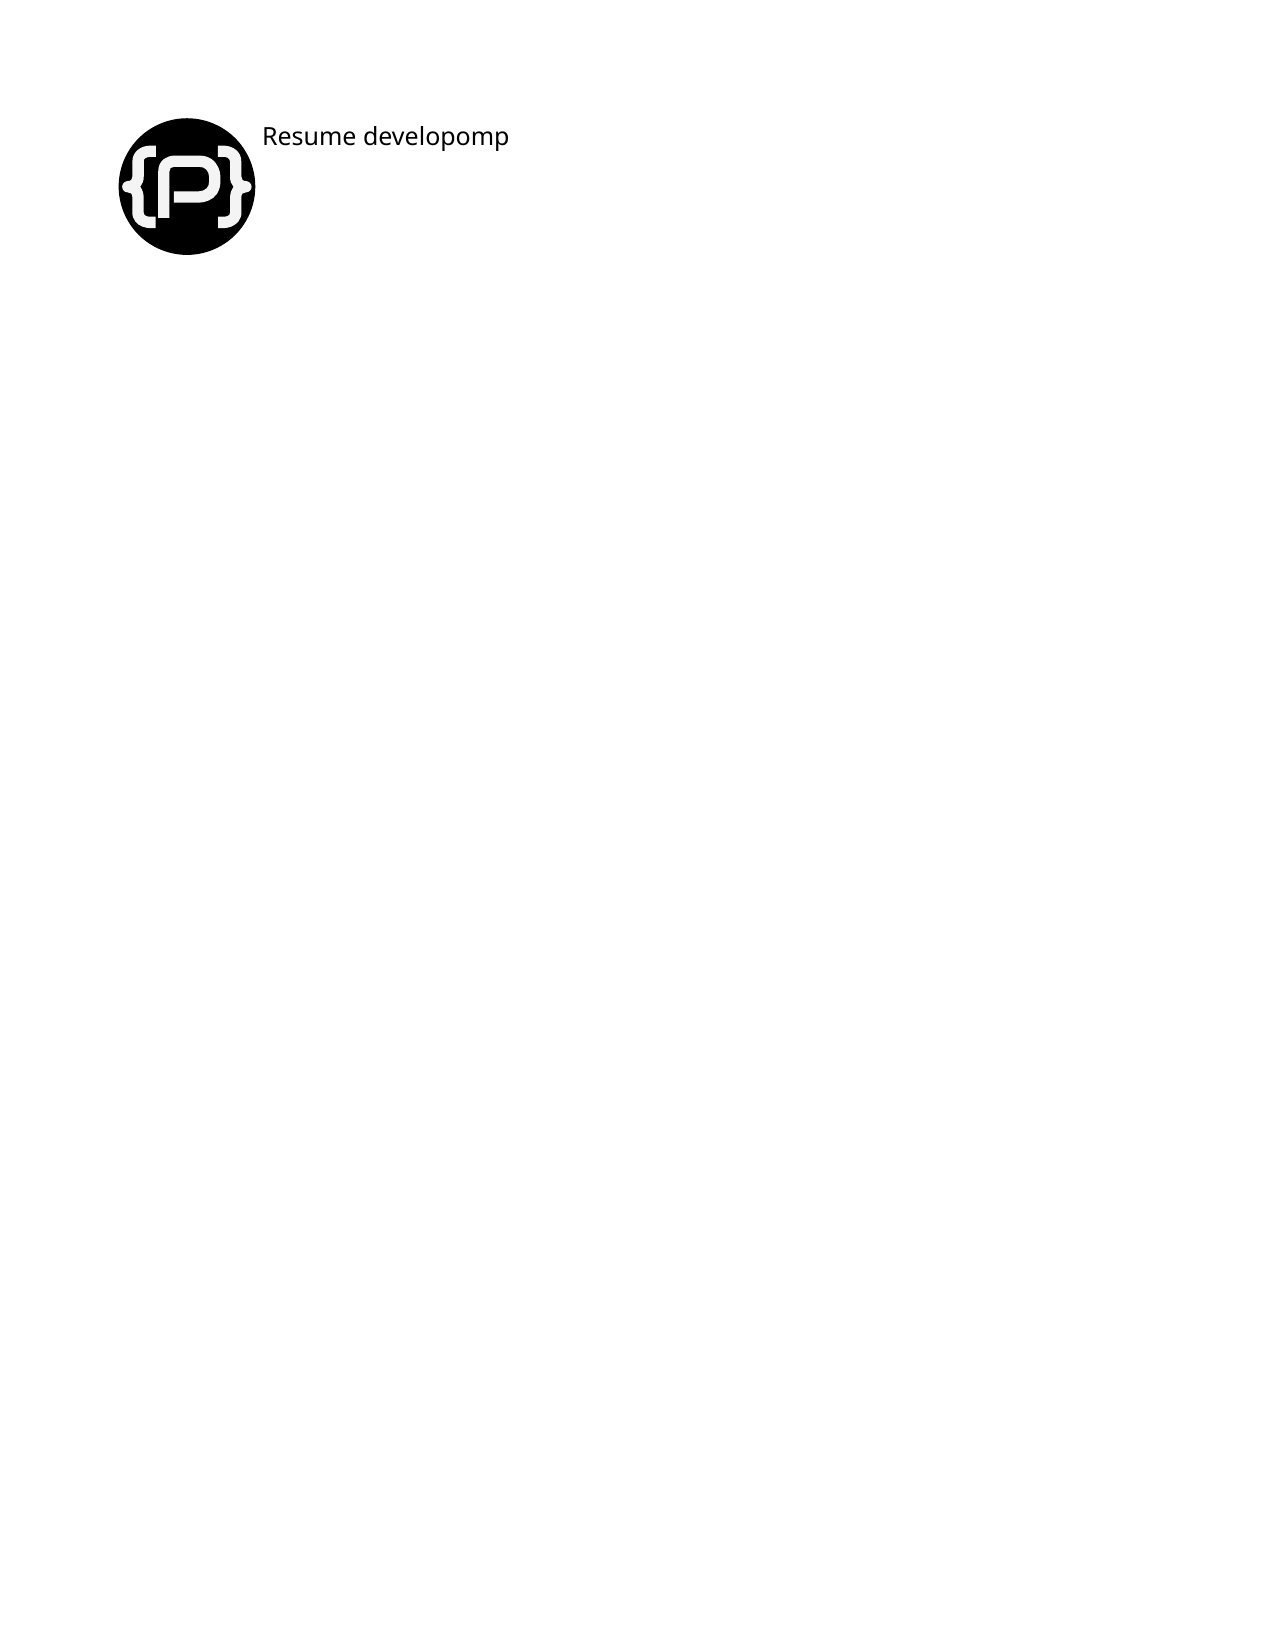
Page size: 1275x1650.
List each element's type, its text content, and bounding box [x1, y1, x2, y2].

text [118, 118, 176, 152]
text Resume developomp [198, 118, 1157, 152]
